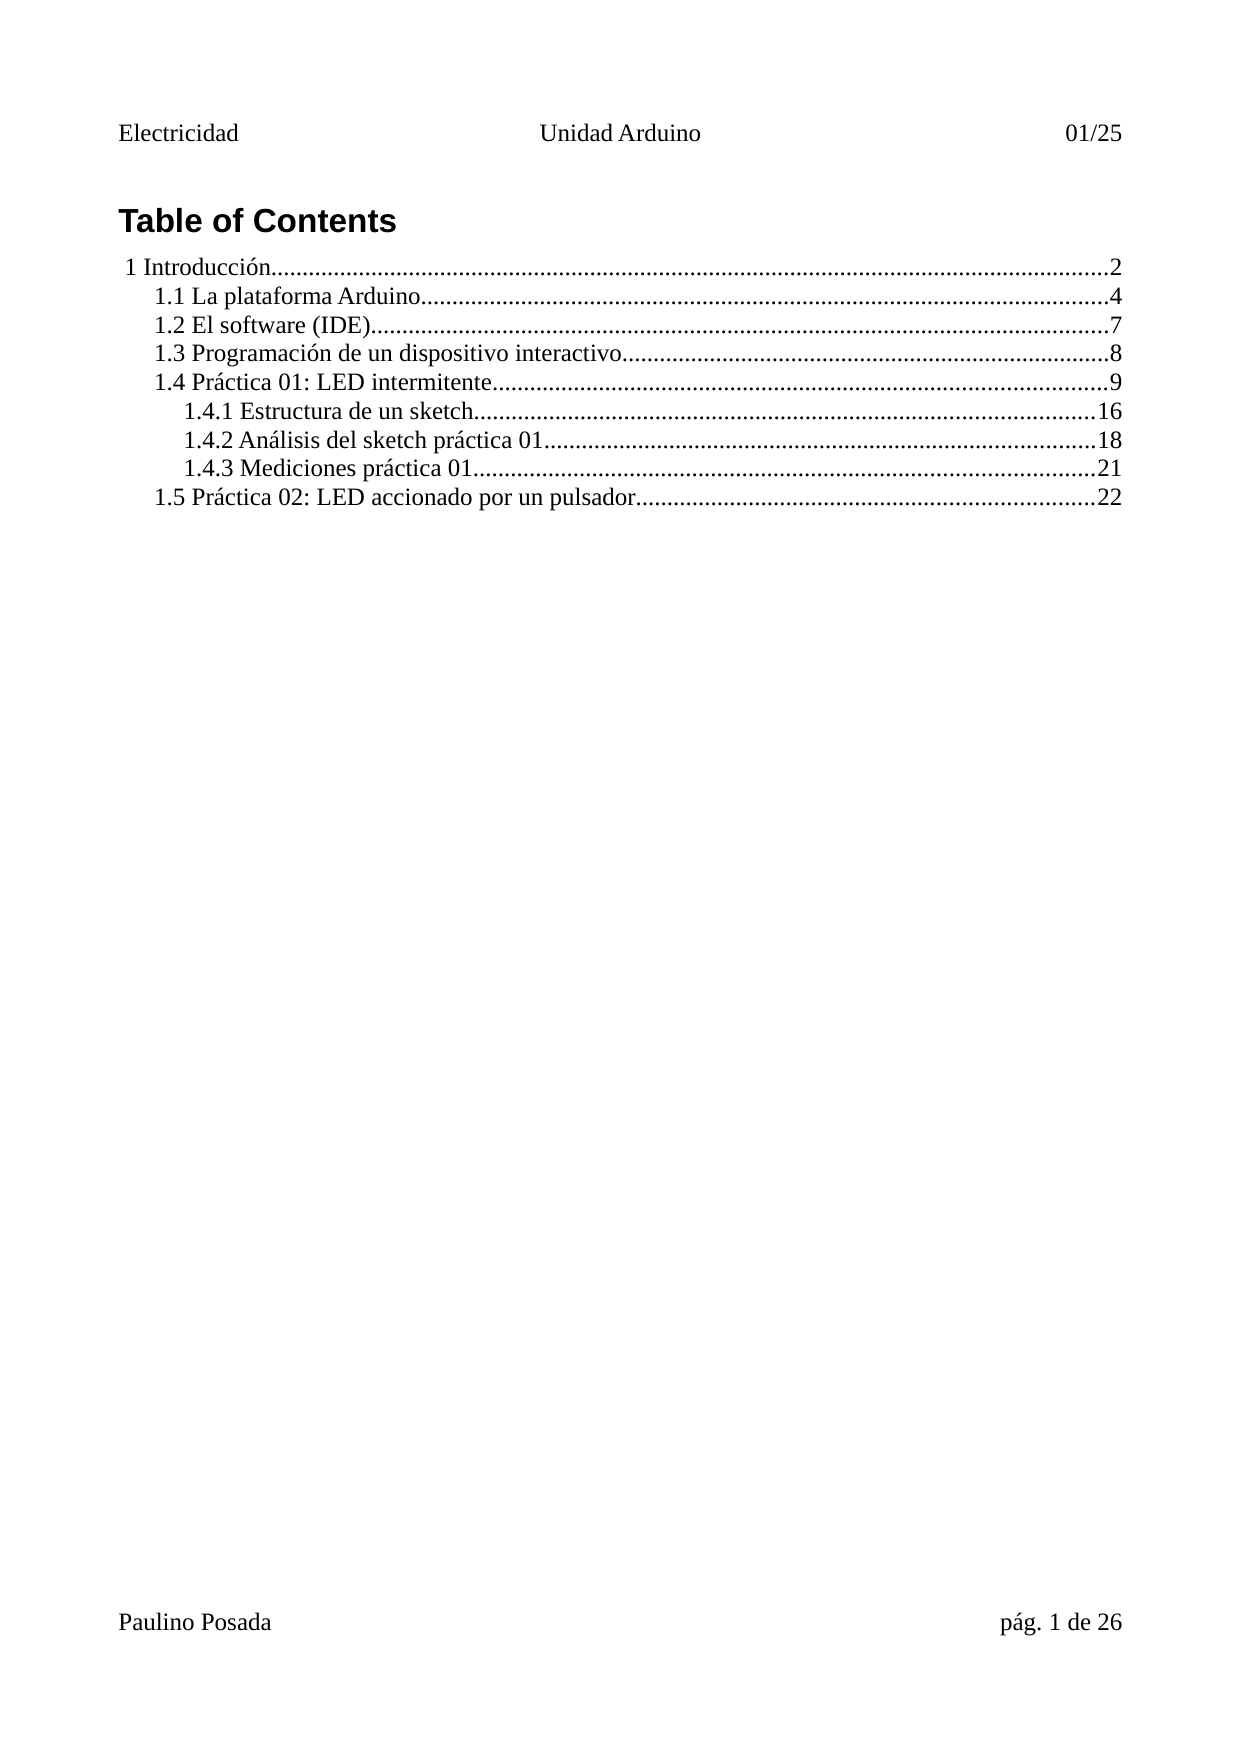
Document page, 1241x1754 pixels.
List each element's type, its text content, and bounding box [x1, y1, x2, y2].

text 1.4.1 Estructura de un sketch 16 [177, 396, 1122, 425]
subtitle Table of Contents [118, 201, 1122, 240]
text 1.4.3 Mediciones práctica 01 21 [177, 453, 1122, 482]
text 1.4.2 Análisis del sketch práctica 01 18 [177, 425, 1122, 453]
text 1.3 Programación de un dispositivo interactivo 8 [148, 338, 1122, 367]
text 1 Introducción 2 [118, 252, 1122, 281]
text 1.5 Práctica 02: LED accionado por un pulsador 22 [148, 482, 1122, 511]
text 1.1 La plataforma Arduino 4 [148, 281, 1122, 310]
text 1.4 Práctica 01: LED intermitente 9 [148, 367, 1122, 396]
text 1.2 El software (IDE) 7 [148, 310, 1122, 338]
